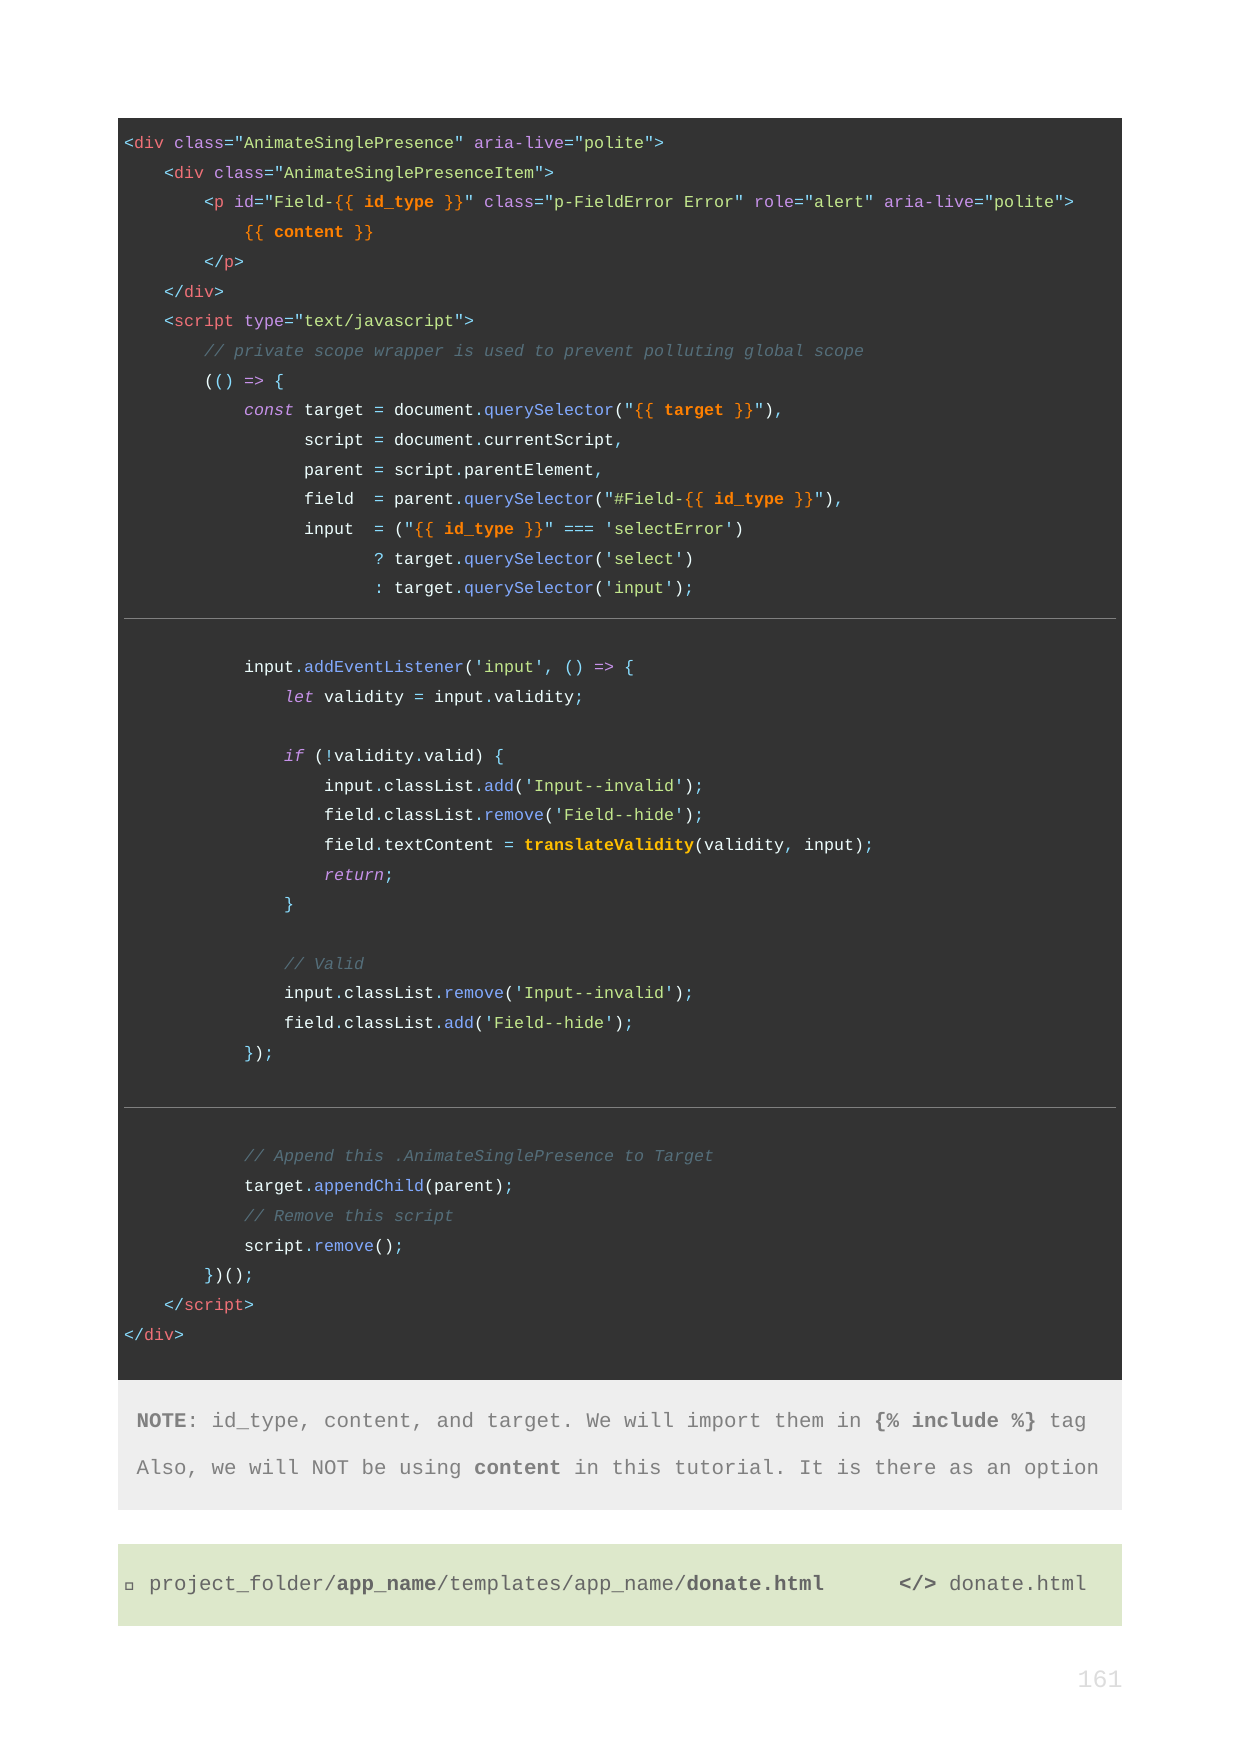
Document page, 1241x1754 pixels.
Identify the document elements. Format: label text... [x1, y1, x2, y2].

table_header 📝 project_folder/app_name/templates/app_name/donate.html </> donate.html [118, 1544, 1122, 1626]
table_header NOTE: id_type, content, and target. We will import them in {% include %} tag Also, we will NOT be using content in this tutorial. It is there as an option [118, 1380, 1122, 1510]
table_cell <div class="AnimateSinglePresence" aria-live="polite"> <div class="AnimateSinglePresenceItem"> <p id="Field-{{ id_type }}" class="p-FieldError Error" role="alert" aria-live="polite"> {{ content }} </p> </div> <script type="text/javascript"> // private scope wrapper is used to prevent polluting global scope (() => { const target = document.querySelector("{{ target }}"), script = document.currentScript, parent = script.parentElement, field = parent.querySelector("#Field-{{ id_type }}"), input = ("{{ id_type }}" === 'selectError') ? target.querySelector('select') : target.querySelector('input'); input.addEventListener('input', () => { let validity = input.validity; if (!validity.valid) { input.classList.add('Input--invalid'); field.classList.remove('Field--hide'); field.textContent = translateValidity(validity, input); return; } // Valid input.classList.remove('Input--invalid'); field.classList.add('Field--hide'); }); // Append this .AnimateSinglePresence to Target target.appendChild(parent); // Remove this script script.remove(); })(); </script> </div> [118, 118, 1122, 1380]
